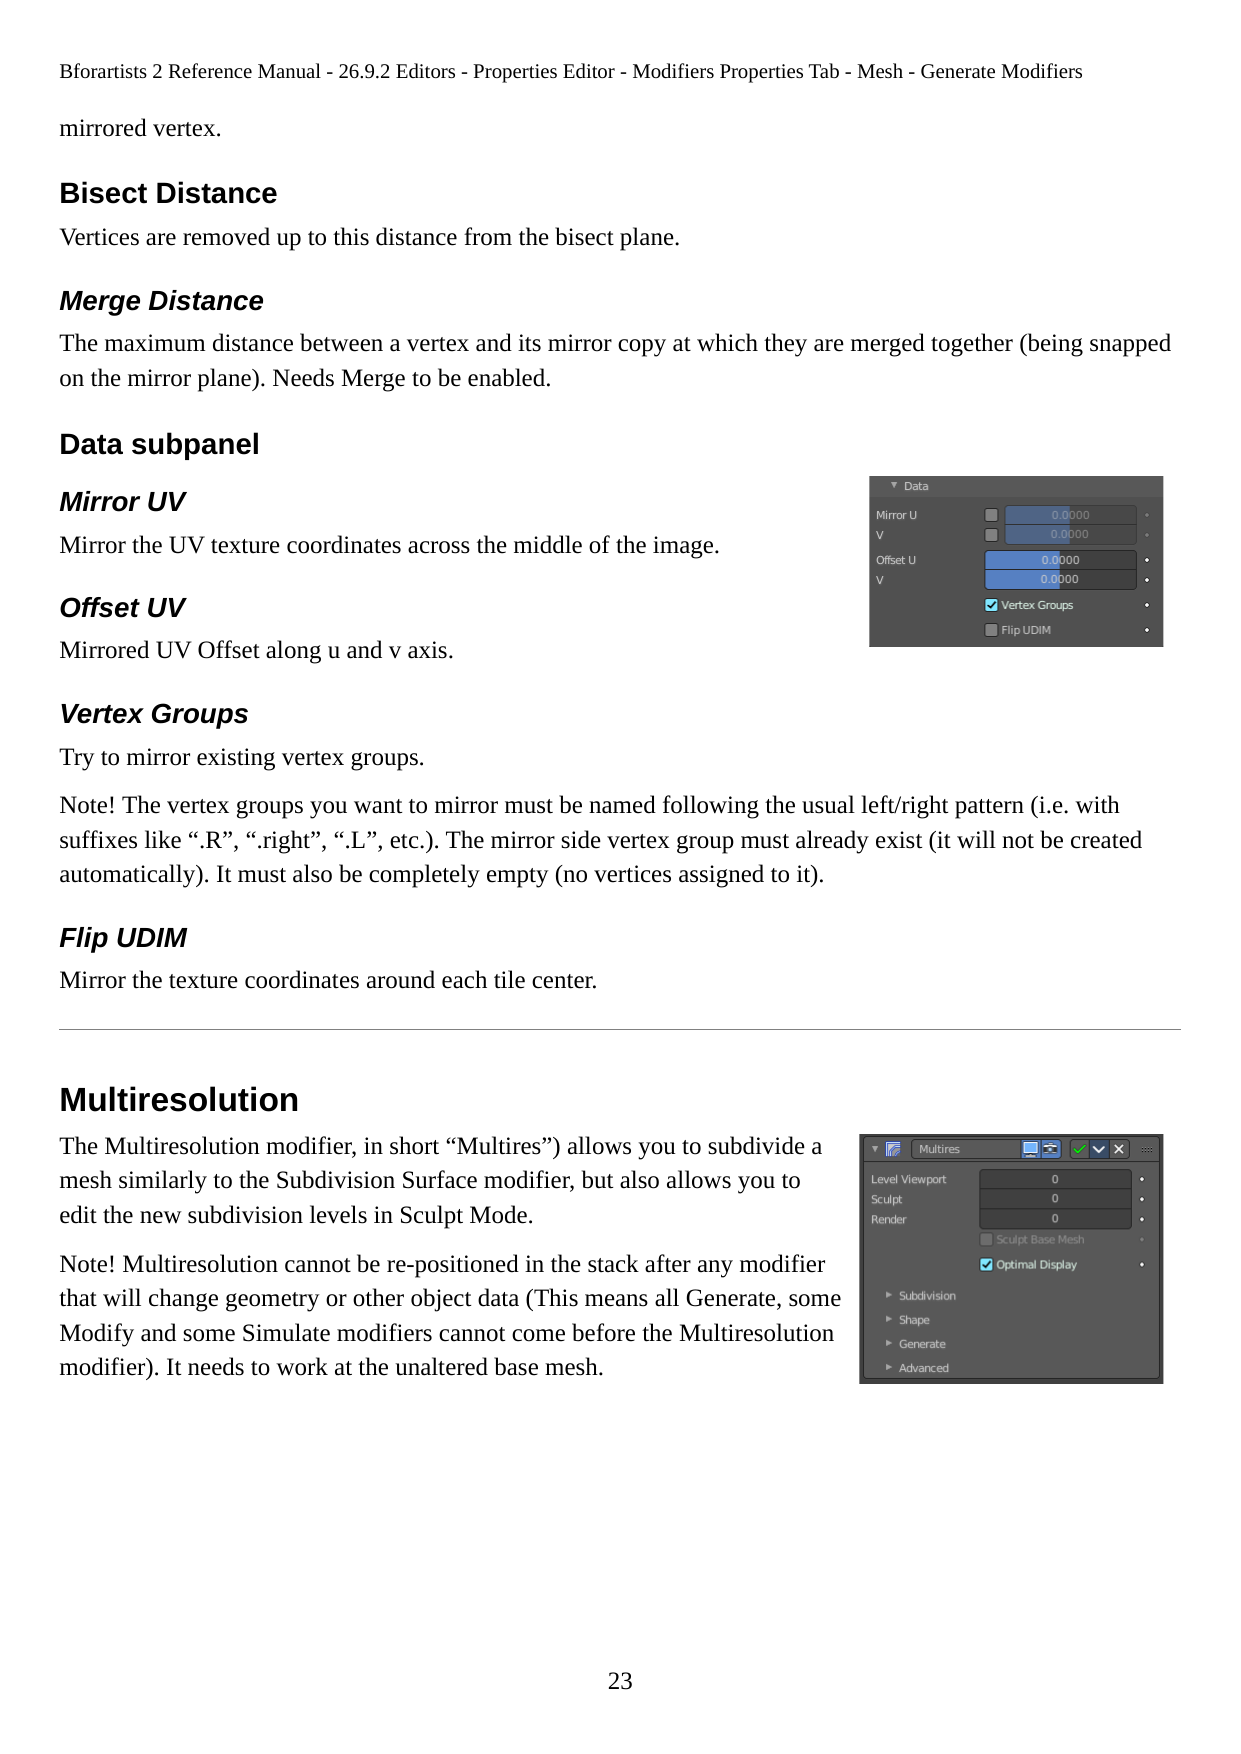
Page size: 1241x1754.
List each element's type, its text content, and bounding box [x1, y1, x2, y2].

text Try to mirror existing vertex groups. [59, 742, 1181, 770]
subtitle [1164, 485, 1181, 517]
picture [869, 476, 1164, 647]
text Mirrored UV Offset along u and v axis. [59, 636, 1181, 664]
picture [859, 1134, 1164, 1384]
subtitle [1164, 591, 1181, 623]
subtitle Data subpanel [59, 427, 1181, 460]
text The Multiresolution modifier, in short “Multires”) allows you to subdivide a mesh similarly to the Subdivision Surface modifier, but also allows you to edit the new subdivision levels in Sculpt Mode. [59, 1131, 1181, 1228]
subtitle Bisect Distance [59, 176, 1181, 210]
text mirrored vertex. [59, 113, 1181, 141]
text Mirror the texture coordinates around each tile center. [59, 966, 1181, 994]
subtitle Flip UDIM [59, 921, 1181, 953]
text Vertices are removed up to this distance from the bisect plane. [59, 222, 1181, 251]
subtitle Merge Distance [59, 284, 1181, 316]
subtitle Offset UV [59, 591, 869, 623]
subtitle Multiresolution [59, 1079, 1181, 1118]
text Note! The vertex groups you want to mirror must be named following the usual left/right pattern (i.e. with suffixes like “.R”, “.right”, “.L”, etc.). The mirror side vertex group must already exist (it will not be created automatically). It must also be completely empty (no vertices assigned to it). [59, 791, 1181, 888]
text The maximum distance between a vertex and its mirror copy at which they are merged together (being snapped on the mirror plane). Needs Merge to be enabled. [59, 328, 1181, 392]
subtitle Mirror UV [59, 485, 869, 517]
text Note! Multiresolution cannot be re-positioned in the stack after any modifier that will change geometry or other object data (This means all Generate, some Modify and some Simulate modifiers cannot come before the Multiresolution modifier). It needs to work at the unaltered base mesh. [59, 1249, 859, 1381]
text Mirror the UV texture coordinates across the middle of the image. [59, 530, 869, 558]
subtitle Vertex Groups [59, 697, 1181, 729]
